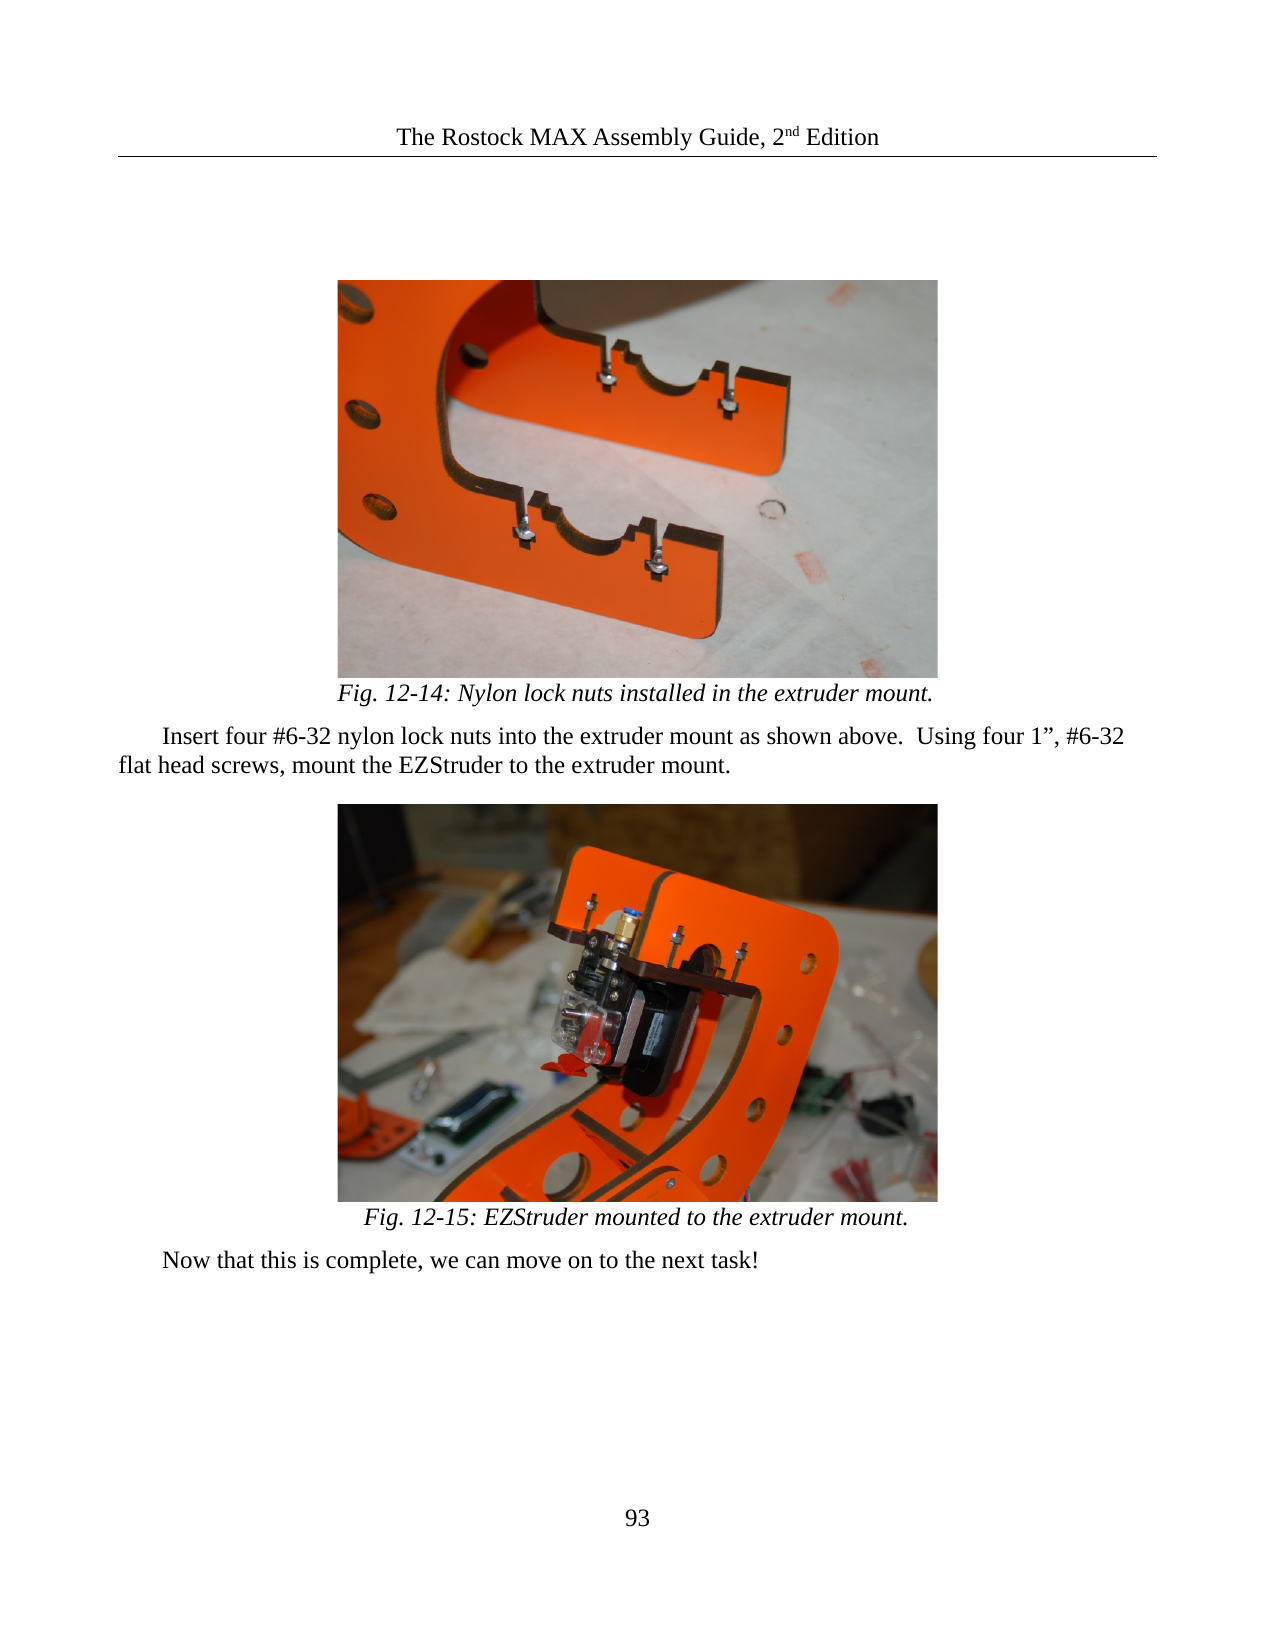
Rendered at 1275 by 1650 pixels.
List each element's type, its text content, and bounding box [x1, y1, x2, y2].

picture [337, 280, 938, 678]
text Fig. 12-15: EZStruder mounted to the extruder mount. [337, 1202, 937, 1230]
text Fig. 12-14: Nylon lock nuts installed in the extruder mount. [337, 678, 937, 707]
picture [337, 804, 938, 1202]
text Now that this is complete, we can move on to the next task! [118, 1245, 1157, 1274]
text Insert four #6-32 nylon lock nuts into the extruder mount as shown above. Using four 1”, #6-32 flat head screws, mount the EZStruder to the extruder mount. [118, 721, 1157, 779]
